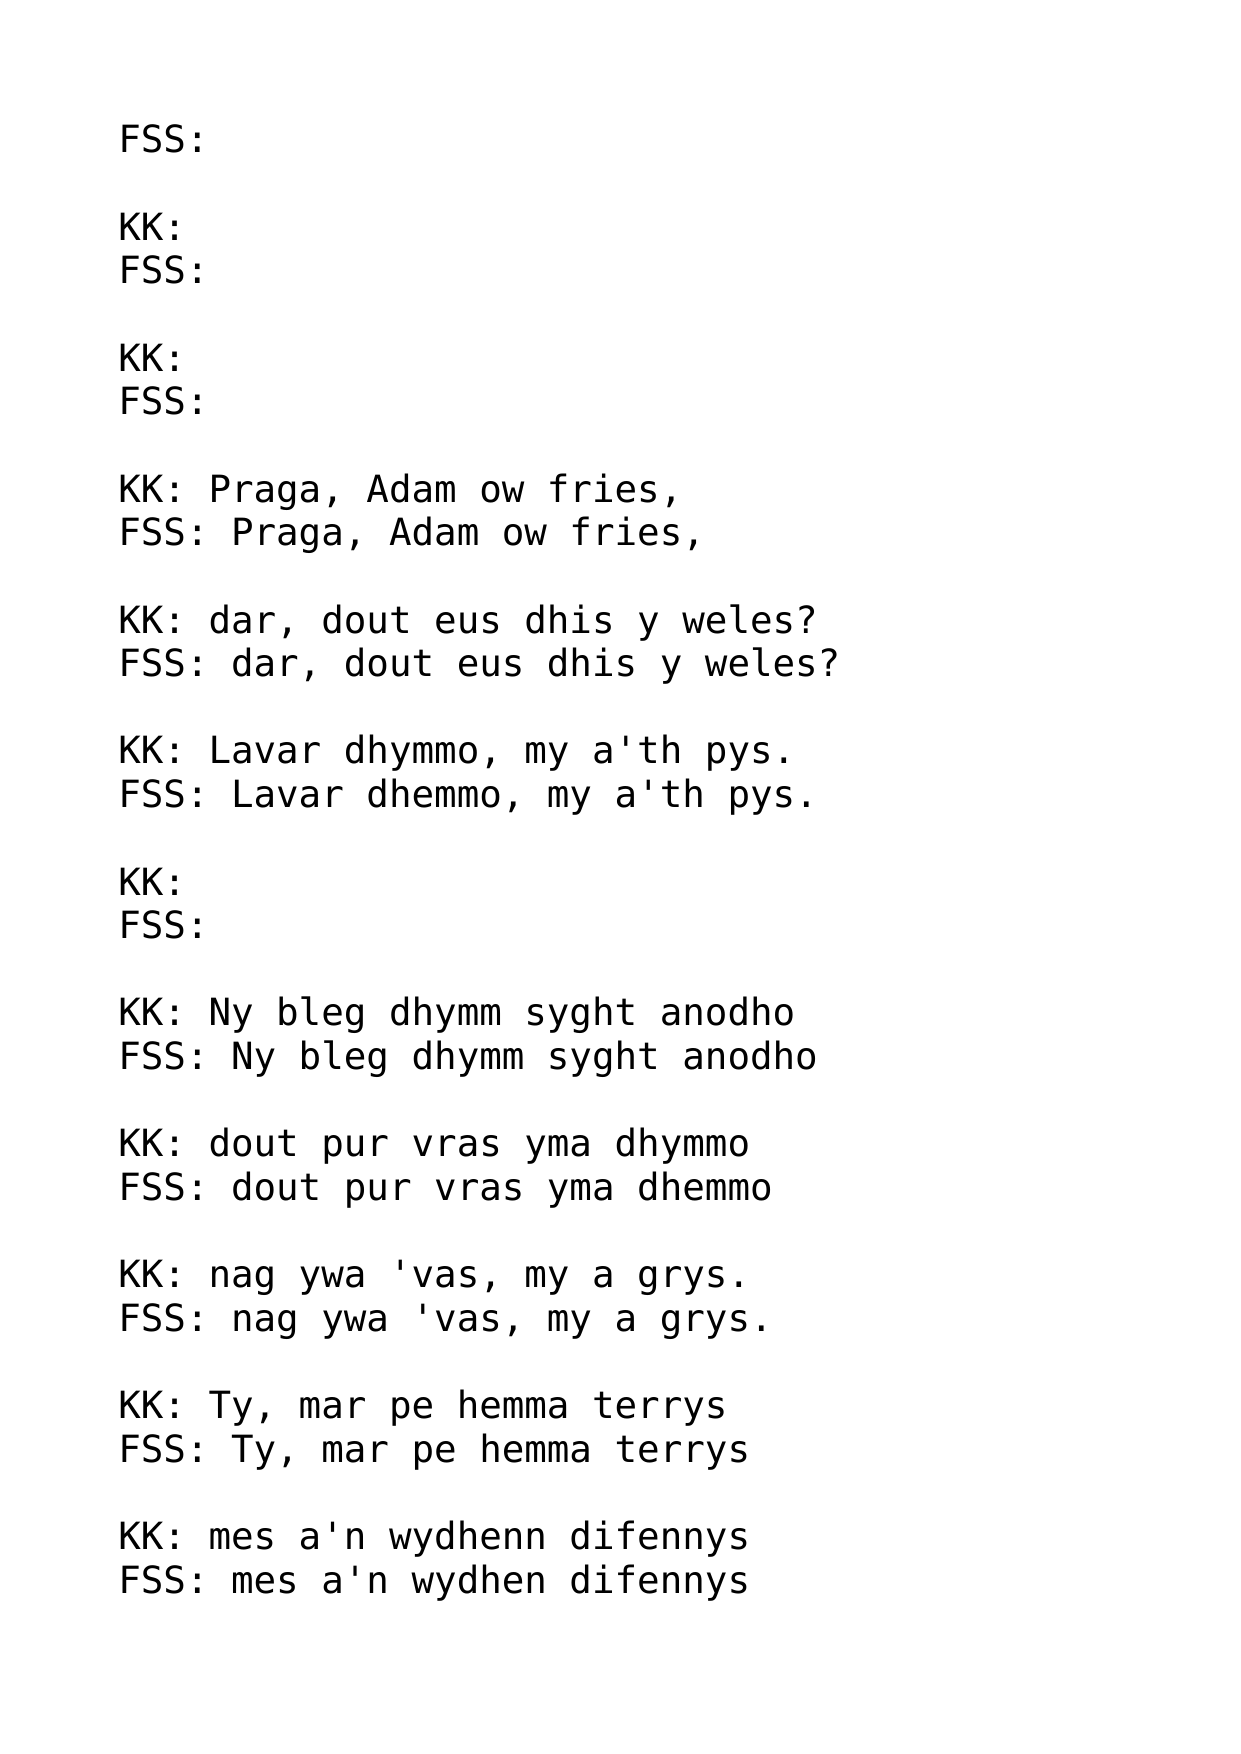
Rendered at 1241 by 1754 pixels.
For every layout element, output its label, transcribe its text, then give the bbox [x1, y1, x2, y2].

text KK: Ny bleg dhymm syght anodho [118, 991, 1122, 1035]
text KK: nag ywa 'vas, my a grys. [118, 1253, 1122, 1297]
text KK: Lavar dhymmo, my a'th pys. [118, 729, 1122, 773]
text KK: Ty, mar pe hemma terrys [118, 1384, 1122, 1427]
text FSS: dar, dout eus dhis y weles? [118, 642, 1122, 686]
text FSS: [118, 380, 1122, 424]
text FSS: Lavar dhemmo, my a'th pys. [118, 773, 1122, 816]
text FSS: nag ywa 'vas, my a grys. [118, 1297, 1122, 1340]
text FSS: dout pur vras yma dhemmo [118, 1166, 1122, 1209]
text KK: [118, 336, 1122, 380]
text KK: [118, 860, 1122, 904]
text FSS: mes a'n wydhen difennys [118, 1558, 1122, 1602]
text KK: dar, dout eus dhis y weles? [118, 598, 1122, 642]
text KK: mes a'n wydhenn difennys [118, 1515, 1122, 1558]
text KK: Praga, Adam ow fries, [118, 467, 1122, 511]
text FSS: [118, 904, 1122, 947]
text KK: dout pur vras yma dhymmo [118, 1122, 1122, 1166]
text FSS: [118, 118, 1122, 162]
text FSS: Praga, Adam ow fries, [118, 511, 1122, 554]
text FSS: Ny bleg dhymm syght anodho [118, 1035, 1122, 1078]
text KK: [118, 205, 1122, 249]
text FSS: [118, 249, 1122, 293]
text FSS: Ty, mar pe hemma terrys [118, 1427, 1122, 1471]
